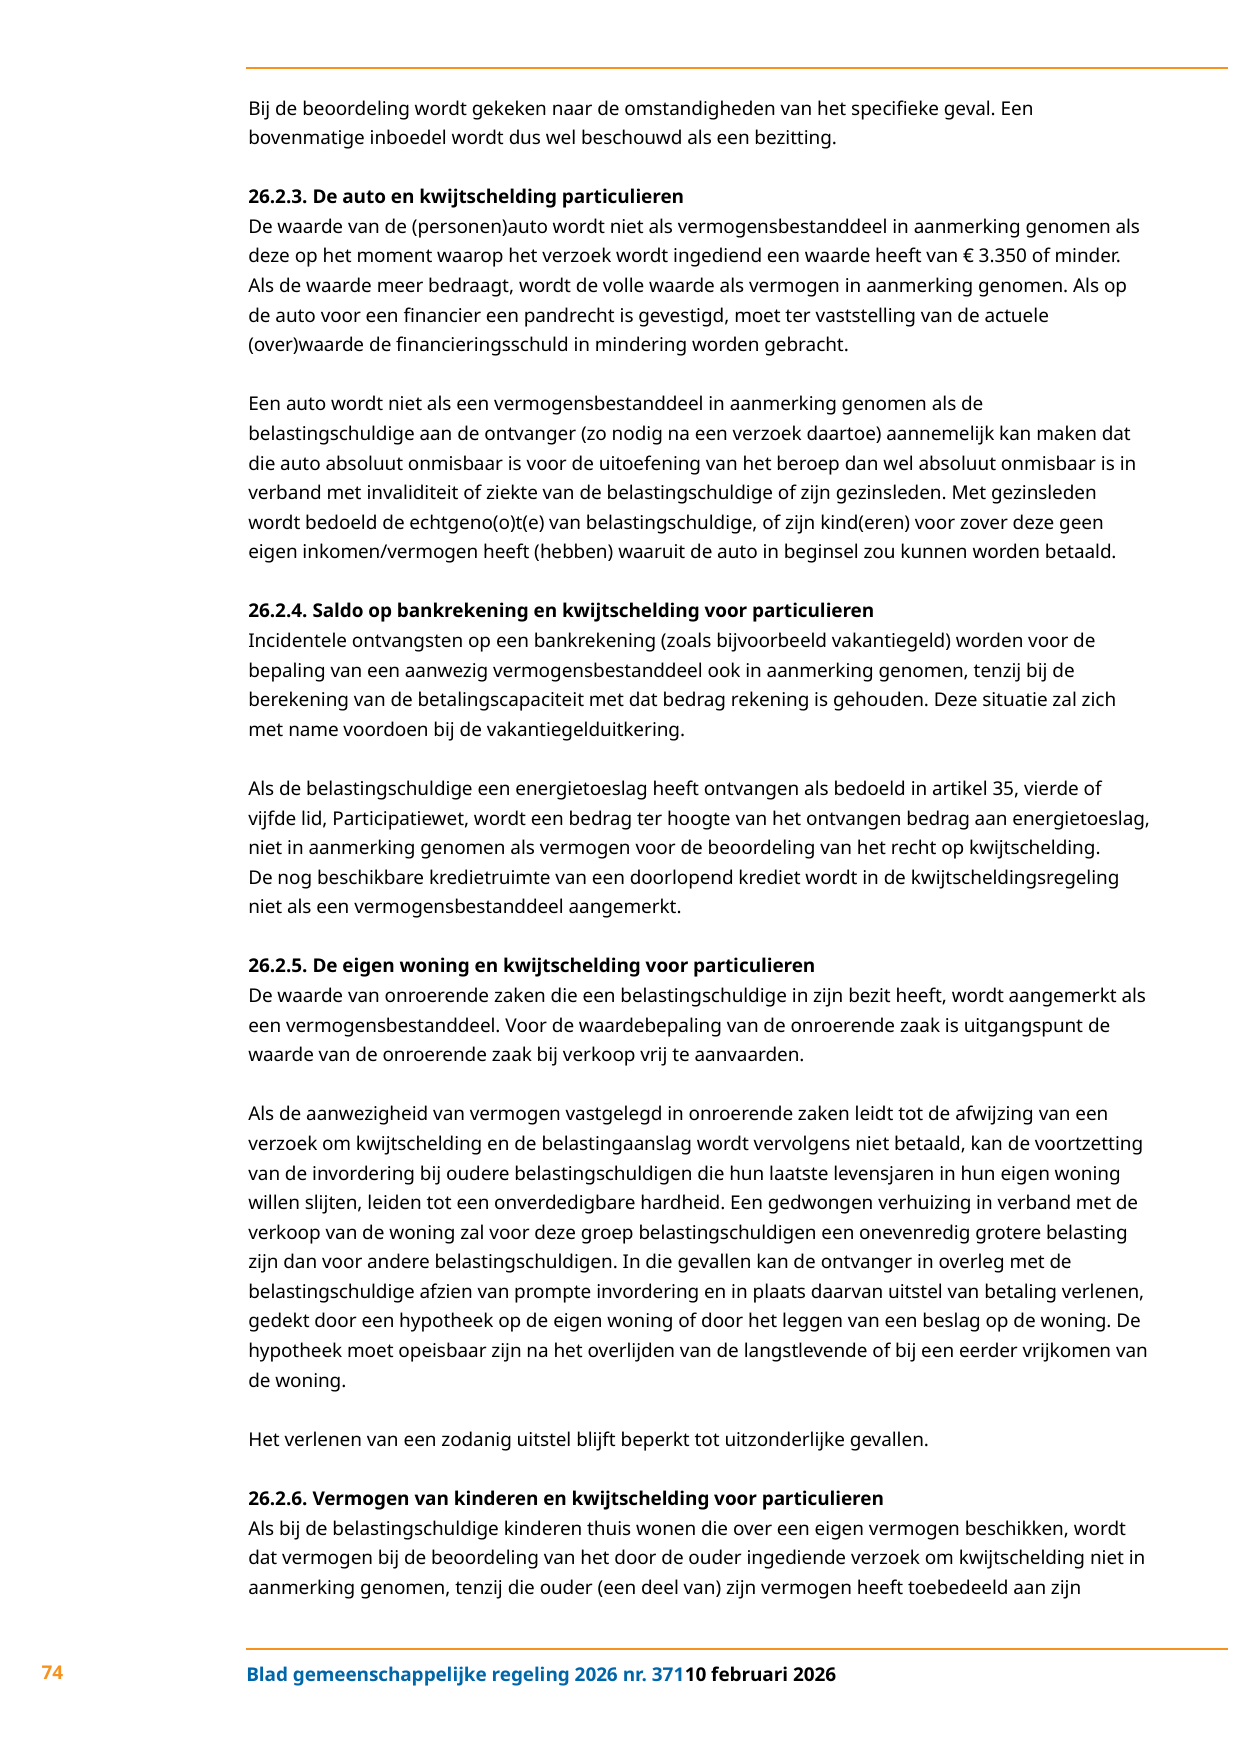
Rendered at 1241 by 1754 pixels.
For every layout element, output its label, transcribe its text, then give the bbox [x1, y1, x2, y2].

text De waarde van onroerende zaken die een belastingschuldige in zijn bezit heeft, wordt aangemerkt als een vermogensbestanddeel. Voor de waardebepaling van de onroerende zaak is uitgangspunt de waarde van de onroerende zaak bij verkoop vrij te aanvaarden. [248, 982, 1152, 1067]
text Incidentele ontvangsten op een bankrekening (zoals bijvoorbeeld vakantiegeld) worden voor de bepaling van een aanwezig vermogensbestanddeel ook in aanmerking genomen, tenzij bij de berekening van de betalingscapaciteit met dat bedrag rekening is gehouden. Deze situatie zal zich met name voordoen bij de vakantiegelduitkering. [248, 627, 1152, 742]
text De waarde van de (personen)auto wordt niet als vermogensbestanddeel in aanmerking genomen als deze op het moment waarop het verzoek wordt ingediend een waarde heeft van € 3.350 of minder. Als de waarde meer bedraagt, wordt de volle waarde als vermogen in aanmerking genomen. Als op de auto voor een financier een pandrecht is gevestigd, moet ter vaststelling van de actuele (over)waarde de financieringsschuld in mindering worden gebracht. [248, 213, 1152, 357]
text Bij de beoordeling wordt gekeken naar de omstandigheden van het specifieke geval. Een bovenmatige inboedel wordt dus wel beschouwd als een bezitting. [248, 95, 1152, 150]
picture [41, 47, 231, 172]
text 26.2.5. De eigen woning en kwijtschelding voor particulieren [248, 953, 1152, 978]
text 26.2.3. De auto en kwijtschelding particulieren [248, 183, 1152, 209]
text 26.2.4. Saldo op bankrekening en kwijtschelding voor particulieren [248, 598, 1152, 623]
text Een auto wordt niet als een vermogensbestanddeel in aanmerking genomen als de belastingschuldige aan de ontvanger (zo nodig na een verzoek daartoe) aannemelijk kan maken dat die auto absoluut onmisbaar is voor de uitoefening van het beroep dan wel absoluut onmisbaar is in verband met invaliditeit of ziekte van de belastingschuldige of zijn gezinsleden. Met gezinsleden wordt bedoeld de echtgeno(o)t(e) van belastingschuldige, of zijn kind(eren) voor zover deze geen eigen inkomen/vermogen heeft (hebben) waaruit de auto in beginsel zou kunnen worden betaald. [248, 391, 1152, 564]
text Als de belastingschuldige een energietoeslag heeft ontvangen als bedoeld in artikel 35, vierde of vijfde lid, Participatiewet, wordt een bedrag ter hoogte van het ontvangen bedrag aan energietoeslag, niet in aanmerking genomen als vermogen voor de beoordeling van het recht op kwijtschelding. [248, 775, 1152, 860]
text Als de aanwezigheid van vermogen vastgelegd in onroerende zaken leidt tot de afwijzing van een verzoek om kwijtschelding en de belastingaanslag wordt vervolgens niet betaald, kan de voortzetting van de invordering bij oudere belastingschuldigen die hun laatste levensjaren in hun eigen woning willen slijten, leiden tot een onverdedigbare hardheid. Een gedwongen verhuizing in verband met de verkoop van de woning zal voor deze groep belastingschuldigen een onevenredig grotere belasting zijn dan voor andere belastingschuldigen. In die gevallen kan de ontvanger in overleg met de belastingschuldige afzien van prompte invordering en in plaats daarvan uitstel van betaling verlenen, gedekt door een hypotheek op de eigen woning of door het leggen van een beslag op de woning. De hypotheek moet opeisbaar zijn na het overlijden van de langstlevende of bij een eerder vrijkomen van de woning. [248, 1101, 1152, 1393]
text Als bij de belastingschuldige kinderen thuis wonen die over een eigen vermogen beschikken, wordt dat vermogen bij de beoordeling van het door de ouder ingediende verzoek om kwijtschelding niet in aanmerking genomen, tenzij die ouder (een deel van) zijn vermogen heeft toebedeeld aan zijn [248, 1515, 1152, 1600]
text De nog beschikbare kredietruimte van een doorlopend krediet wordt in de kwijtscheldingsregeling niet als een vermogensbestanddeel aangemerkt. [248, 864, 1152, 919]
text Het verlenen van een zodanig uitstel blijft beperkt tot uitzonderlijke gevallen. [248, 1426, 1152, 1452]
text 26.2.6. Vermogen van kinderen en kwijtschelding voor particulieren [248, 1485, 1152, 1511]
